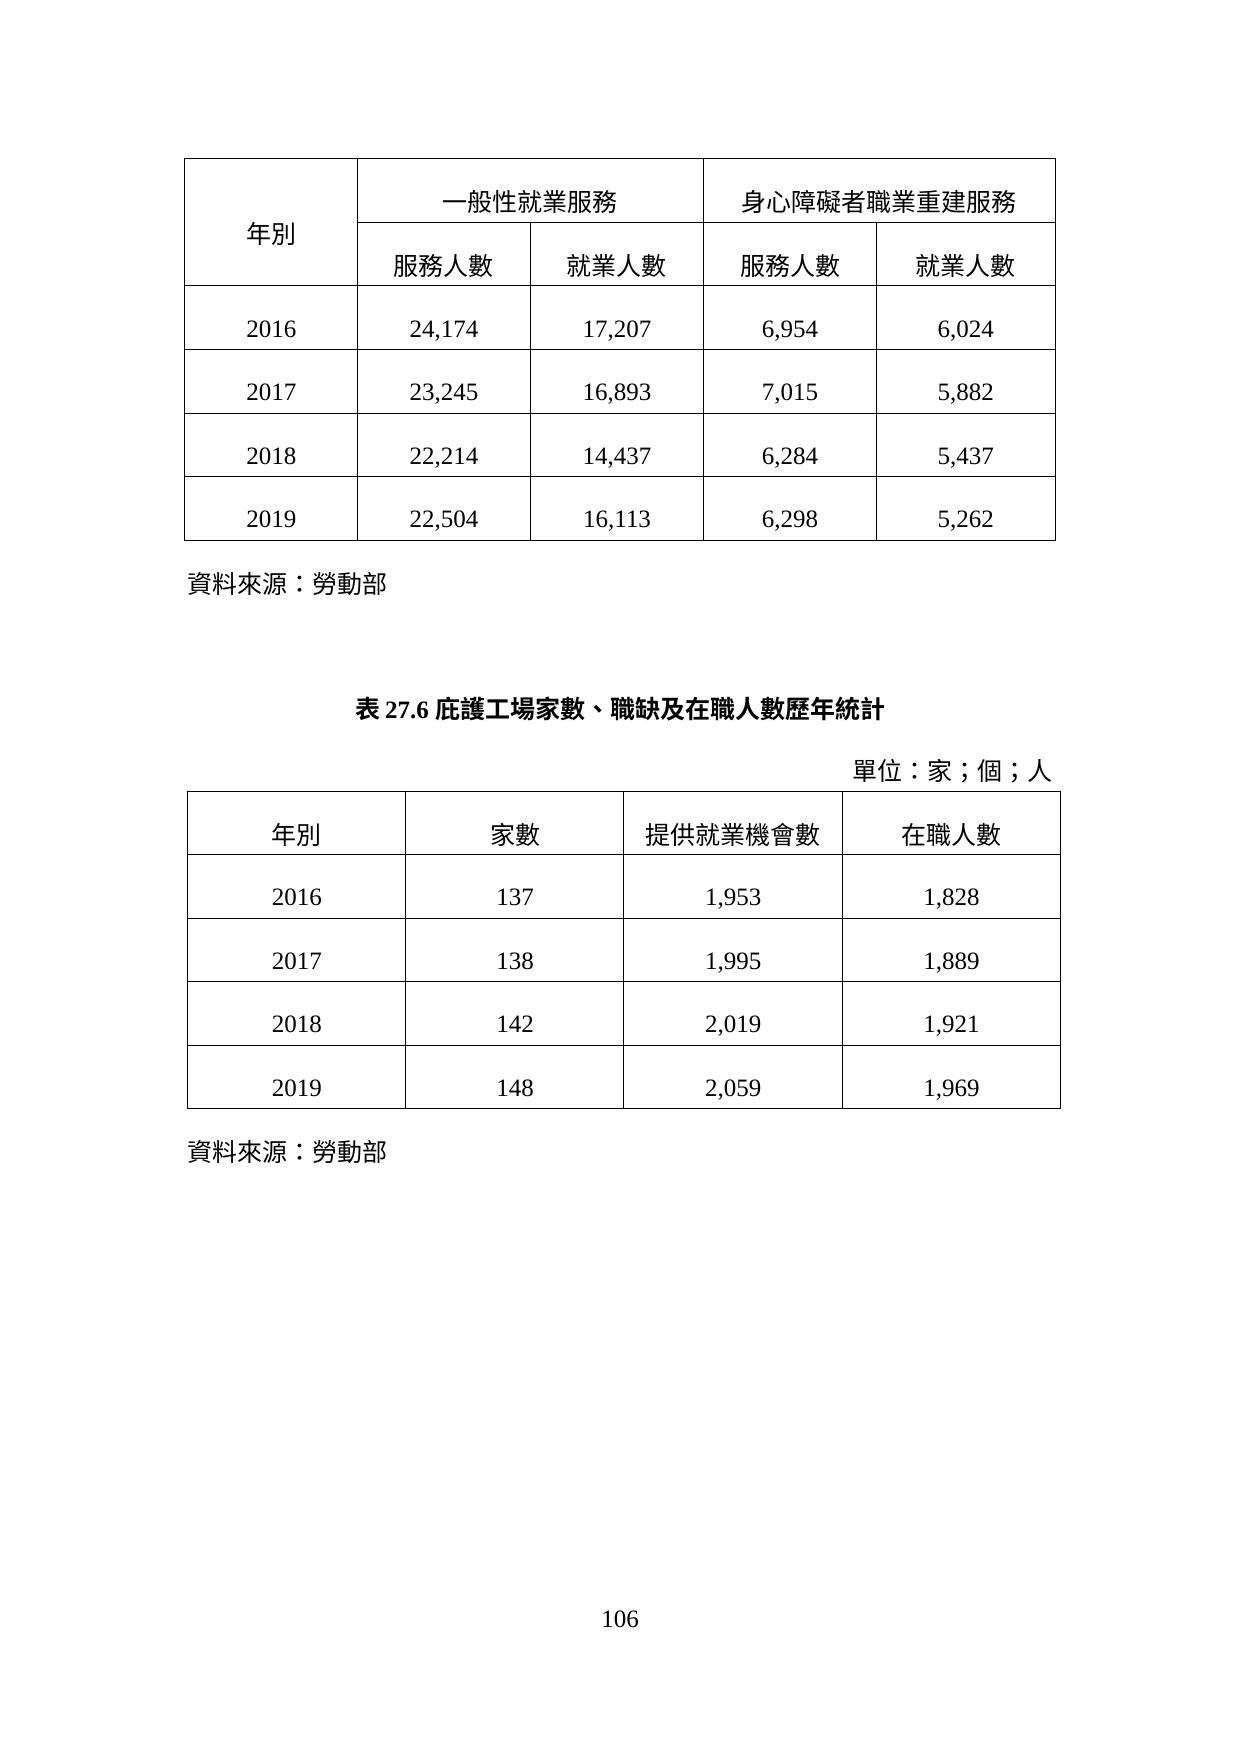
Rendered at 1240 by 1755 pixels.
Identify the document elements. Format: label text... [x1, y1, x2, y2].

table_cell 16,893 [531, 350, 703, 412]
table_cell 5,882 [877, 350, 1055, 412]
table_cell 2016 [185, 286, 357, 349]
table_cell 服務人數 [358, 223, 530, 285]
table_cell 5,437 [877, 414, 1055, 476]
table_cell 2019 [185, 477, 357, 539]
table_cell 2017 [188, 919, 405, 981]
table_cell 1,921 [843, 982, 1060, 1045]
table_cell 24,174 [358, 286, 530, 349]
table_cell 6,284 [704, 414, 876, 476]
table_header 家數 [406, 792, 623, 854]
table_cell 1,953 [624, 855, 842, 918]
table_cell 5,262 [877, 477, 1055, 539]
table_cell 1,828 [843, 855, 1060, 918]
table_cell 17,207 [531, 286, 703, 349]
table_cell 1,969 [843, 1046, 1060, 1108]
table_cell 2018 [185, 414, 357, 476]
text 資料來源：勞動部 [187, 541, 1052, 603]
table_header 一般性就業服務 [358, 159, 703, 222]
text 單位：家；個；人 [187, 728, 1052, 791]
table_cell 6,298 [704, 477, 876, 539]
table_cell 23,245 [358, 350, 530, 412]
table_cell 2,019 [624, 982, 842, 1045]
text 資料來源：勞動部 [187, 1109, 1052, 1172]
table_cell 就業人數 [531, 223, 703, 285]
subtitle 表27.6 庇護工場家數、職缺及在職人數歷年統計 [187, 666, 1052, 728]
table_cell 6,024 [877, 286, 1055, 349]
table_cell 就業人數 [877, 223, 1055, 285]
table_header 提供就業機會數 [624, 792, 842, 854]
table_cell 7,015 [704, 350, 876, 412]
table_header 在職人數 [843, 792, 1060, 854]
table_cell 14,437 [531, 414, 703, 476]
table_cell 2018 [188, 982, 405, 1045]
table_cell 142 [406, 982, 623, 1045]
table_header 身心障礙者職業重建服務 [704, 159, 1055, 222]
table_cell 22,214 [358, 414, 530, 476]
table_cell 2017 [185, 350, 357, 412]
table_cell 1,995 [624, 919, 842, 981]
table_cell 148 [406, 1046, 623, 1108]
table_cell 服務人數 [704, 223, 876, 285]
table_cell 22,504 [358, 477, 530, 539]
table_cell 6,954 [704, 286, 876, 349]
table_cell 138 [406, 919, 623, 981]
table_cell 137 [406, 855, 623, 918]
table_cell 2019 [188, 1046, 405, 1108]
table_cell 1,889 [843, 919, 1060, 981]
table_cell 16,113 [531, 477, 703, 539]
table_header 年別 [185, 159, 357, 285]
table_cell 2016 [188, 855, 405, 918]
table_header 年別 [188, 792, 405, 854]
table_cell 2,059 [624, 1046, 842, 1108]
